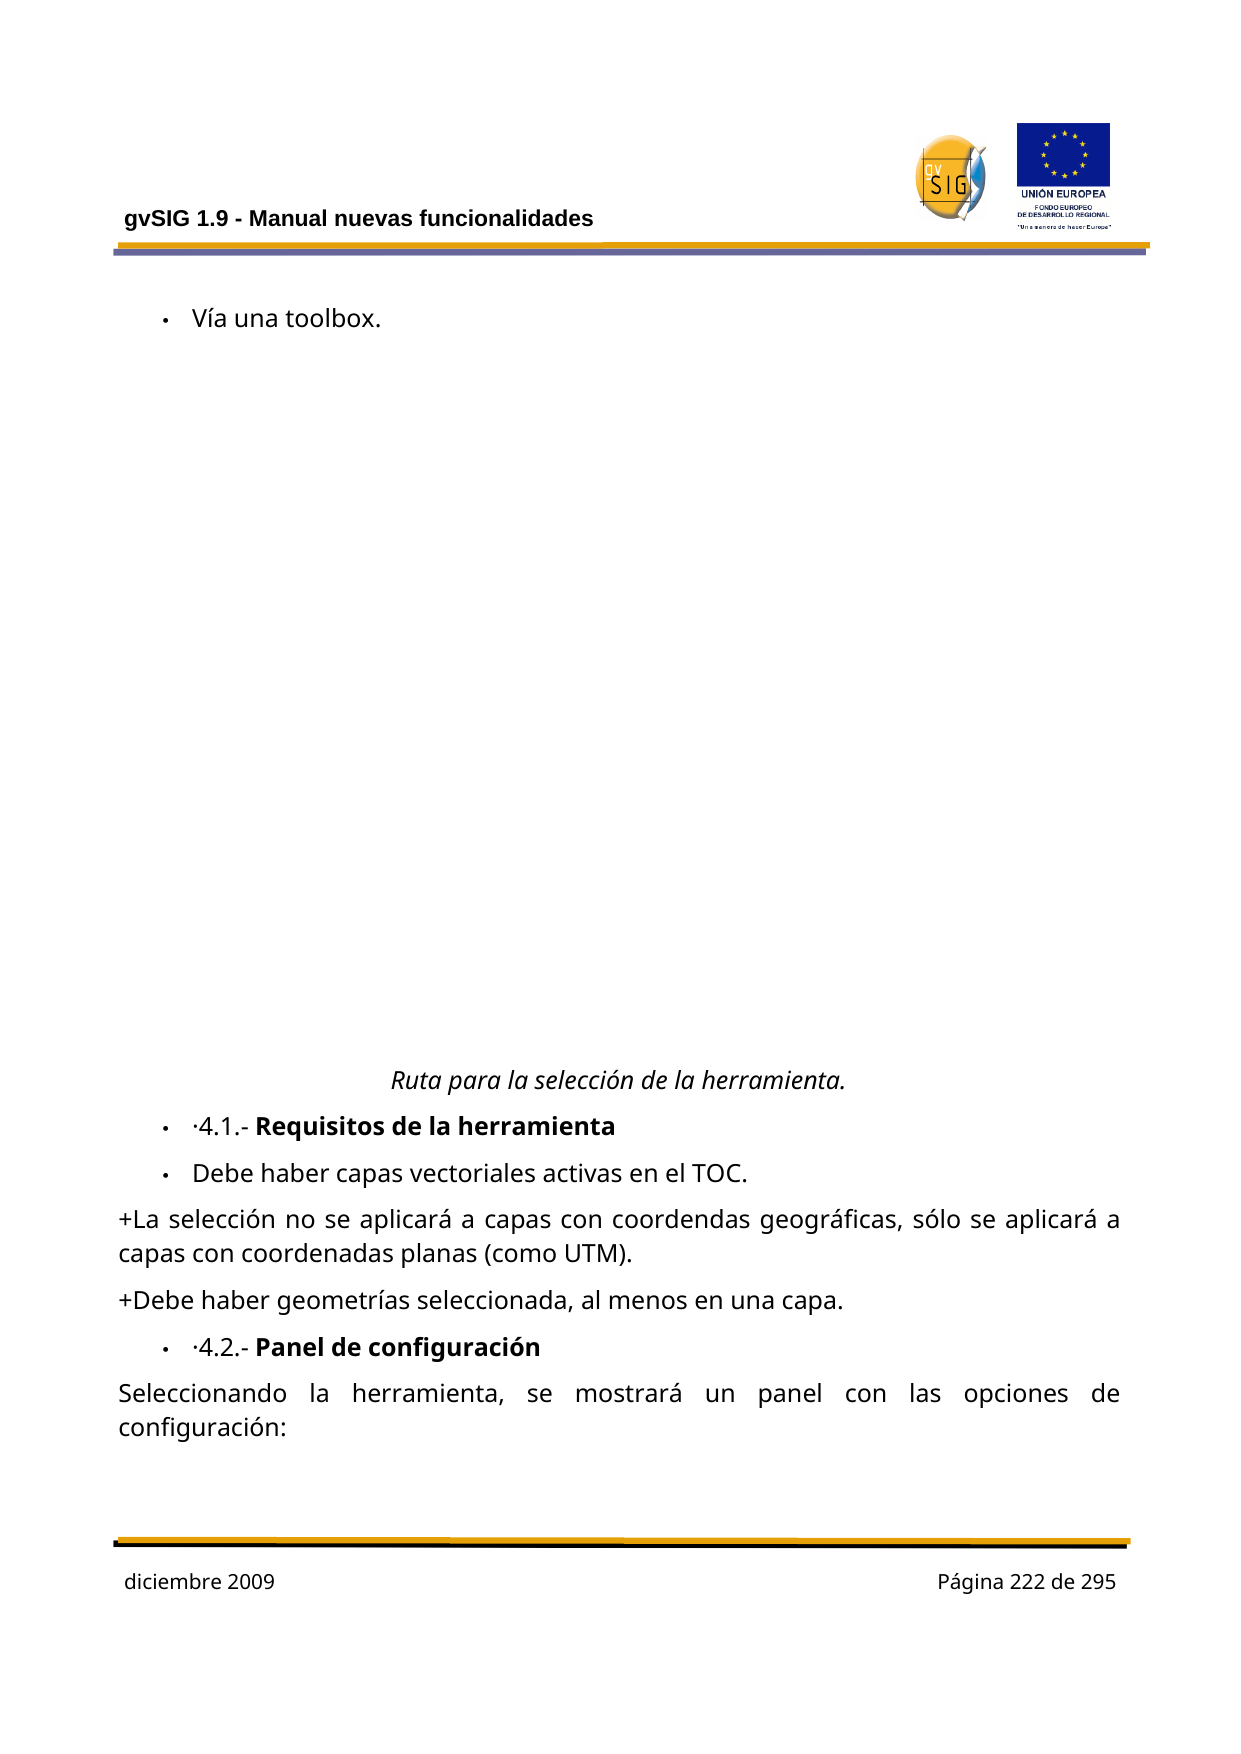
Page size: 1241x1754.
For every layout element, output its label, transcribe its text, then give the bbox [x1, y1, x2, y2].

text Ruta para la selección de la herramienta. [118, 1062, 1122, 1096]
text +La selección no se aplicará a capas con coordendas geográficas, sólo se aplicará a capas con coordenadas planas (como UTM). [118, 1202, 1122, 1270]
list ·4.1.- Requisitos de la herramienta [162, 1109, 1122, 1143]
picture [914, 134, 987, 222]
text Seleccionando la herramienta, se mostrará un panel con las opciones de configuración: [118, 1376, 1122, 1444]
picture [1015, 123, 1112, 232]
list Debe haber capas vectoriales activas en el TOC. [162, 1156, 1122, 1189]
list Vía una toolbox. [162, 301, 1122, 335]
list ·4.2.- Panel de configuración [162, 1329, 1122, 1363]
text +Debe haber geometrías seleccionada, al menos en una capa. [118, 1283, 1122, 1317]
